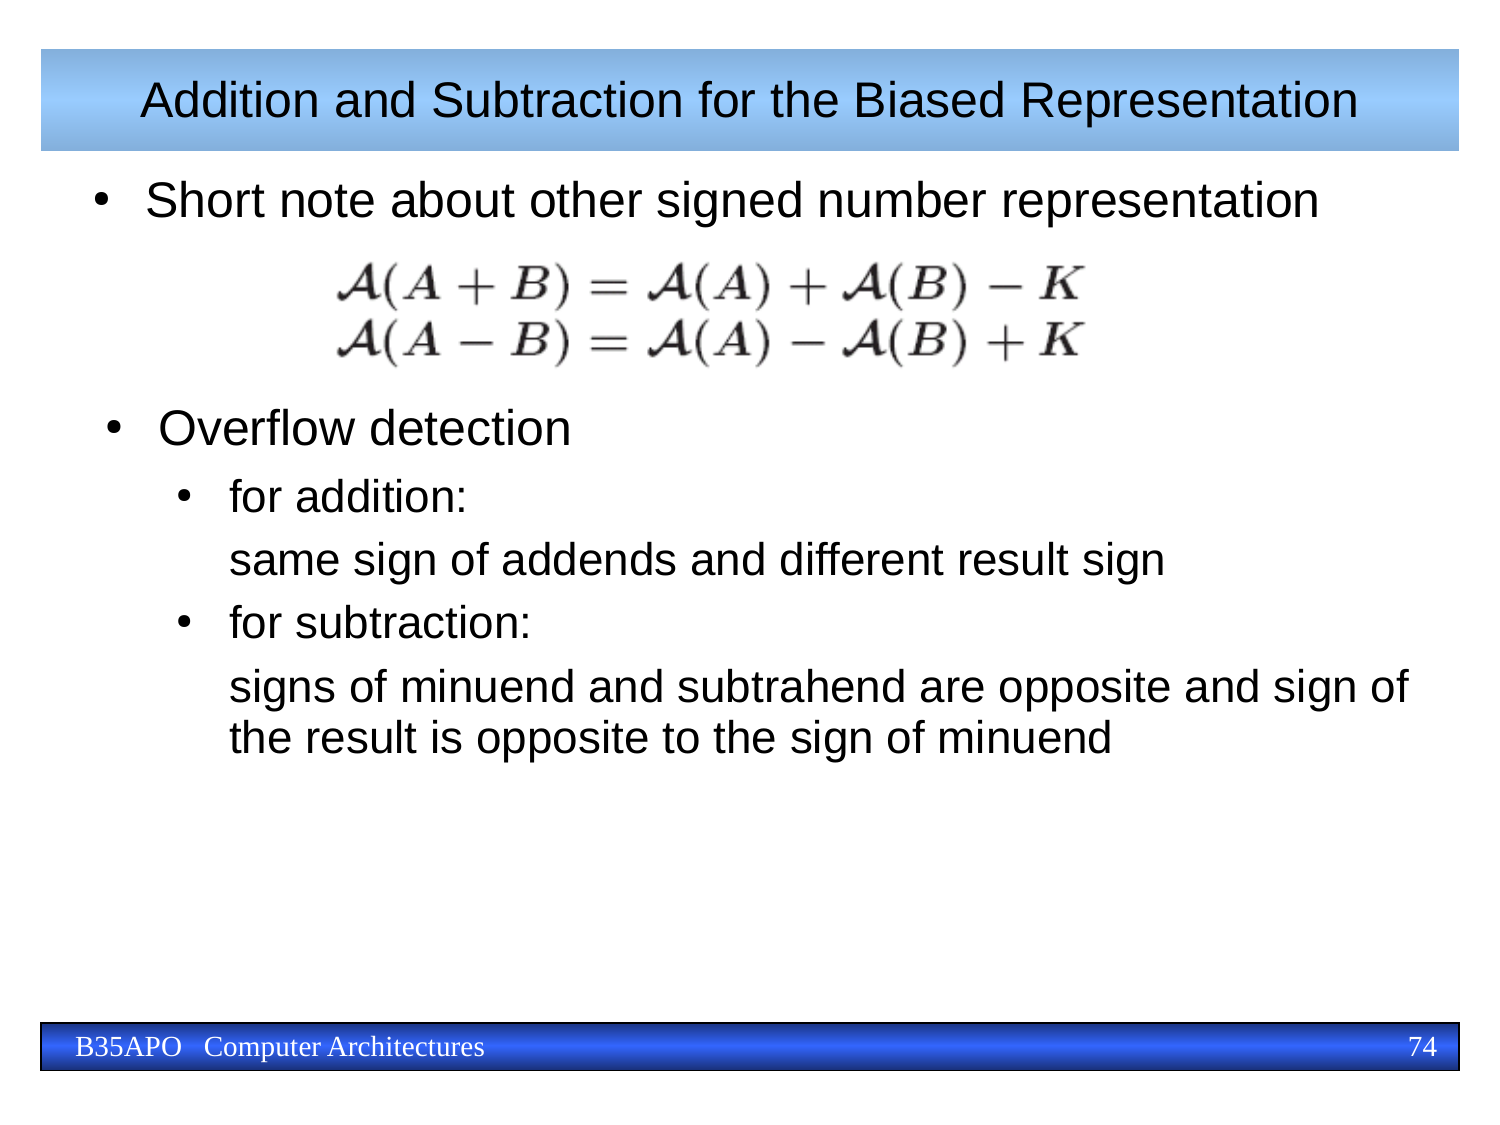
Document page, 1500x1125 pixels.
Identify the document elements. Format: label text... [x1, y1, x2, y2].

list Overflow detection for addition: same sign of addends and different result sign for subtraction: signs of minuend and subtrahend are opposite and sign of the result is opposite to the sign of minuend [87, 399, 1438, 1000]
picture [324, 249, 1107, 375]
title Addition and Subtraction for the Biased Representation [41, 49, 1459, 151]
list Short note about other signed number representation [75, 172, 1426, 263]
